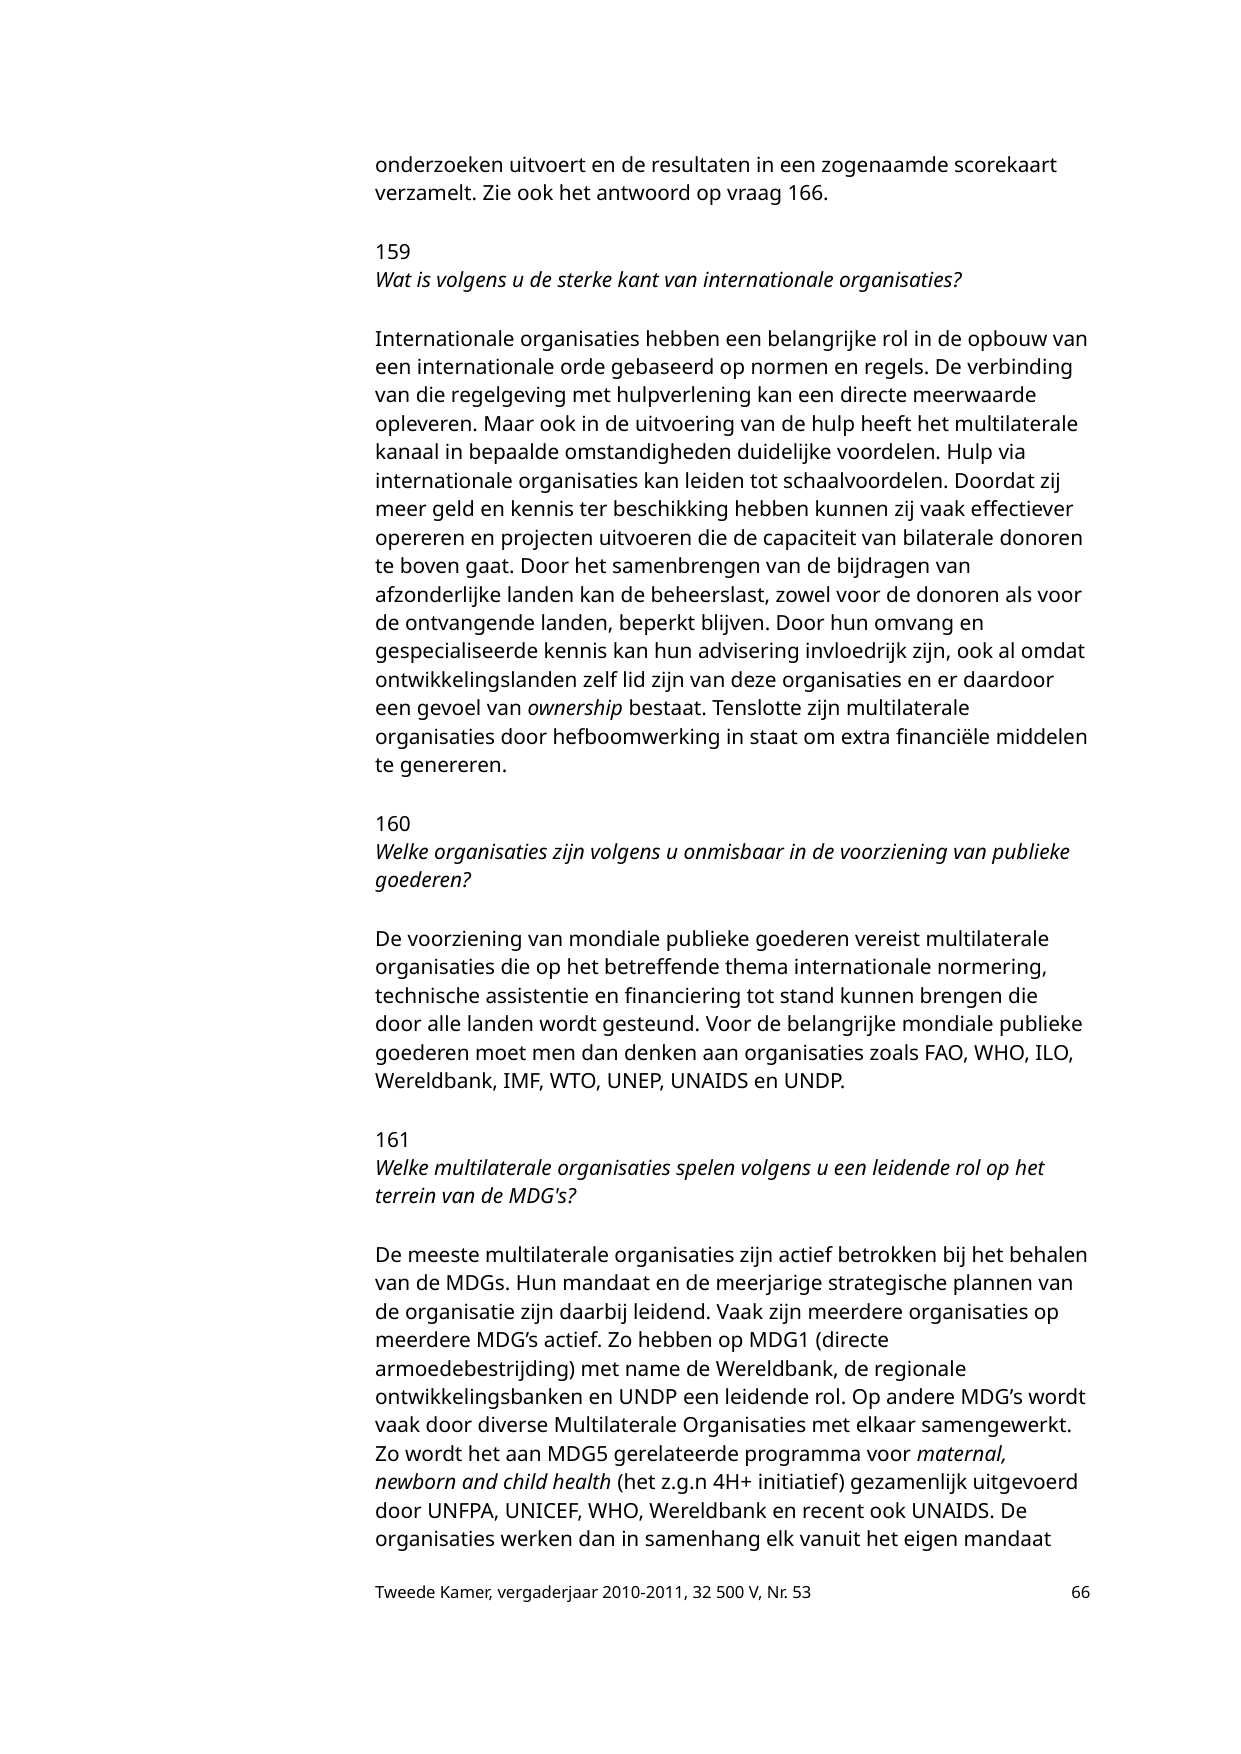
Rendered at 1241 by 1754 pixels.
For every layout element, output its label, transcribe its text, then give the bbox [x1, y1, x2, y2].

text Welke organisaties zijn volgens u onmisbaar in de voorziening van publieke goederen? [375, 837, 1090, 894]
text 161 [375, 1125, 1090, 1153]
text onderzoeken uitvoert en de resultaten in een zogenaamde scorekaart verzamelt. Zie ook het antwoord op vraag 166. [375, 150, 1090, 207]
text 160 [375, 809, 1090, 837]
text Internationale organisaties hebben een belangrijke rol in de opbouw van een internationale orde gebaseerd op normen en regels. De verbinding van die regelgeving met hulpverlening kan een directe meerwaarde opleveren. Maar ook in de uitvoering van de hulp heeft het multilaterale kanaal in bepaalde omstandigheden duidelijke voordelen. Hulp via internationale organisaties kan leiden tot schaalvoordelen. Doordat zij meer geld en kennis ter beschikking hebben kunnen zij vaak effectiever opereren en projecten uitvoeren die de capaciteit van bilaterale donoren te boven gaat. Door het samenbrengen van de bijdragen van afzonderlijke landen kan de beheerslast, zowel voor de donoren als voor de ontvangende landen, beperkt blijven. Door hun omvang en gespecialiseerde kennis kan hun advisering invloedrijk zijn, ook al omdat ontwikkelingslanden zelf lid zijn van deze organisaties en er daardoor een gevoel van ownership bestaat. Tenslotte zijn multilaterale organisaties door hefboomwerking in staat om extra financiële middelen te genereren. [375, 324, 1090, 779]
text Welke multilaterale organisaties spelen volgens u een leidende rol op het terrein van de MDG's? [375, 1153, 1090, 1210]
text 159 [375, 237, 1090, 265]
text De meeste multilaterale organisaties zijn actief betrokken bij het behalen van de MDGs. Hun mandaat en de meerjarige strategische plannen van de organisatie zijn daarbij leidend. Vaak zijn meerdere organisaties op meerdere MDG’s actief. Zo hebben op MDG1 (directe armoedebestrijding) met name de Wereldbank, de regionale ontwikkelingsbanken en UNDP een leidende rol. Op andere MDG’s wordt vaak door diverse Multilaterale Organisaties met elkaar samengewerkt. Zo wordt het aan MDG5 gerelateerde programma voor maternal, newborn and child health (het z.g.n 4H+ initiatief) gezamenlijk uitgevoerd door UNFPA, UNICEF, WHO, Wereldbank en recent ook UNAIDS. De organisaties werken dan in samenhang elk vanuit het eigen mandaat [375, 1240, 1090, 1553]
text Wat is volgens u de sterke kant van internationale organisaties? [375, 265, 1090, 294]
text De voorziening van mondiale publieke goederen vereist multilaterale organisaties die op het betreffende thema internationale normering, technische assistentie en financiering tot stand kunnen brengen die door alle landen wordt gesteund. Voor de belangrijke mondiale publieke goederen moet men dan denken aan organisaties zoals FAO, WHO, ILO, Wereldbank, IMF, WTO, UNEP, UNAIDS en UNDP. [375, 924, 1090, 1095]
